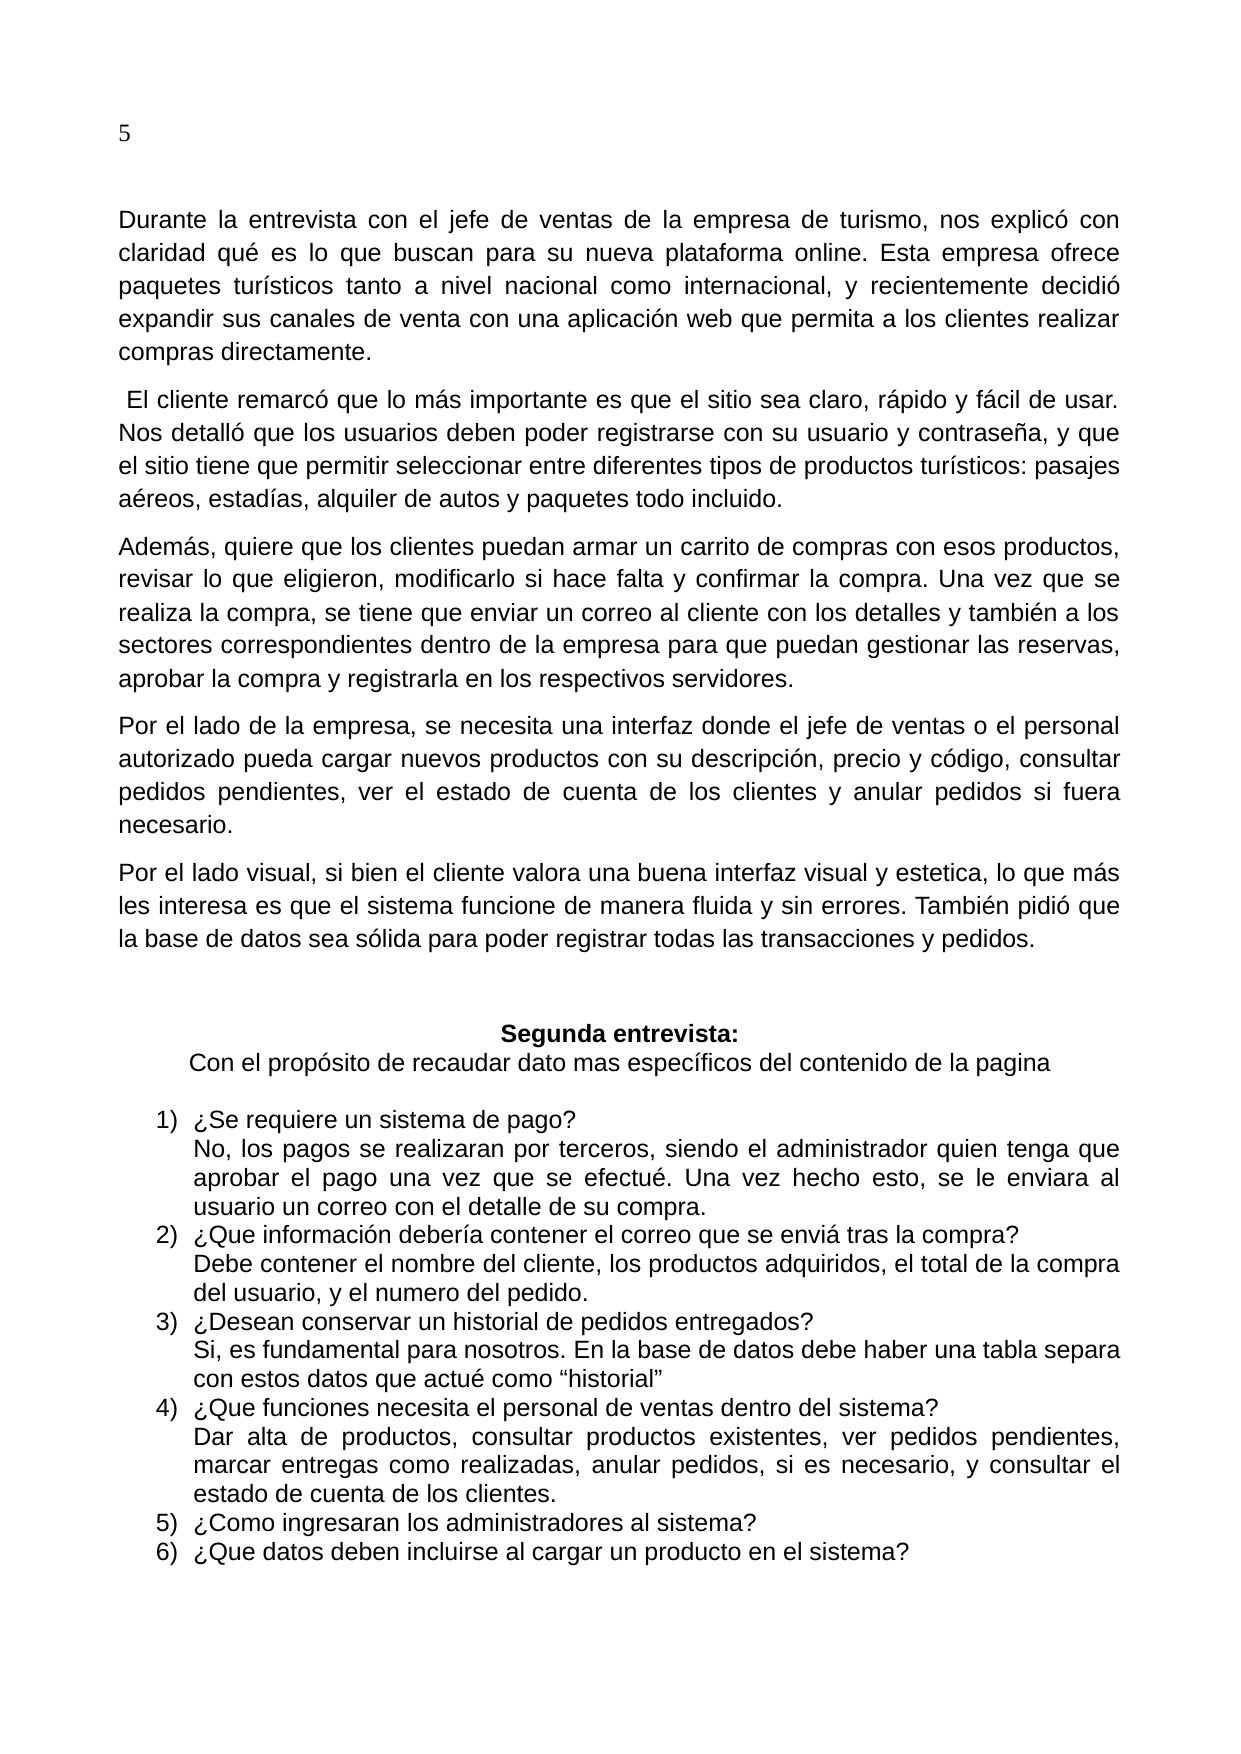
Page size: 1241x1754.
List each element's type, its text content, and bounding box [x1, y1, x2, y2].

list ¿Que funciones necesita el personal de ventas dentro del sistema? [156, 1393, 1122, 1422]
text Con el propósito de recaudar dato mas específicos del contenido de la pagina [118, 1048, 1122, 1077]
text El cliente remarcó que lo más importante es que el sitio sea claro, rápido y fácil de usar. Nos detalló que los usuarios deben poder registrarse con su usuario y contraseña, y que el sitio tiene que permitir seleccionar entre diferentes tipos de productos turísticos: pasajes aéreos, estadías, alquiler de autos y paquetes todo incluido. [118, 385, 1122, 513]
list Si, es fundamental para nosotros. En la base de datos debe haber una tabla separa con estos datos que actué como “historial” [156, 1335, 1122, 1393]
list Debe contener el nombre del cliente, los productos adquiridos, el total de la compra del usuario, y el numero del pedido. [156, 1249, 1122, 1307]
text Segunda entrevista: [118, 1019, 1122, 1048]
text Por el lado de la empresa, se necesita una interfaz donde el jefe de ventas o el personal autorizado pueda cargar nuevos productos con su descripción, precio y código, consultar pedidos pendientes, ver el estado de cuenta de los clientes y anular pedidos si fuera necesario. [118, 711, 1122, 839]
text Por el lado visual, si bien el cliente valora una buena interfaz visual y estetica, lo que más les interesa es que el sistema funcione de manera fluida y sin errores. También pidió que la base de datos sea sólida para poder registrar todas las transacciones y pedidos. [118, 858, 1122, 953]
list Dar alta de productos, consultar productos existentes, ver pedidos pendientes, marcar entregas como realizadas, anular pedidos, si es necesario, y consultar el estado de cuenta de los clientes. [156, 1422, 1122, 1508]
list ¿Como ingresaran los administradores al sistema? [156, 1508, 1122, 1537]
list ¿Se requiere un sistema de pago? [156, 1105, 1122, 1134]
list ¿Que datos deben incluirse al cargar un producto en el sistema? [156, 1537, 1122, 1565]
list No, los pagos se realizaran por terceros, siendo el administrador quien tenga que aprobar el pago una vez que se efectué. Una vez hecho esto, se le enviara al usuario un correo con el detalle de su compra. [156, 1134, 1122, 1220]
text Durante la entrevista con el jefe de ventas de la empresa de turismo, nos explicó con claridad qué es lo que buscan para su nueva plataforma online. Esta empresa ofrece paquetes turísticos tanto a nivel nacional como internacional, y recientemente decidió expandir sus canales de venta con una aplicación web que permita a los clientes realizar compras directamente. [118, 205, 1122, 366]
list ¿Desean conservar un historial de pedidos entregados? [156, 1307, 1122, 1335]
list ¿Que información debería contener el correo que se enviá tras la compra? [156, 1220, 1122, 1249]
text Además, quiere que los clientes puedan armar un carrito de compras con esos productos, revisar lo que eligieron, modificarlo si hace falta y confirmar la compra. Una vez que se realiza la compra, se tiene que enviar un correo al cliente con los detalles y también a los sectores correspondientes dentro de la empresa para que puedan gestionar las reservas, aprobar la compra y registrarla en los respectivos servidores. [118, 531, 1122, 692]
